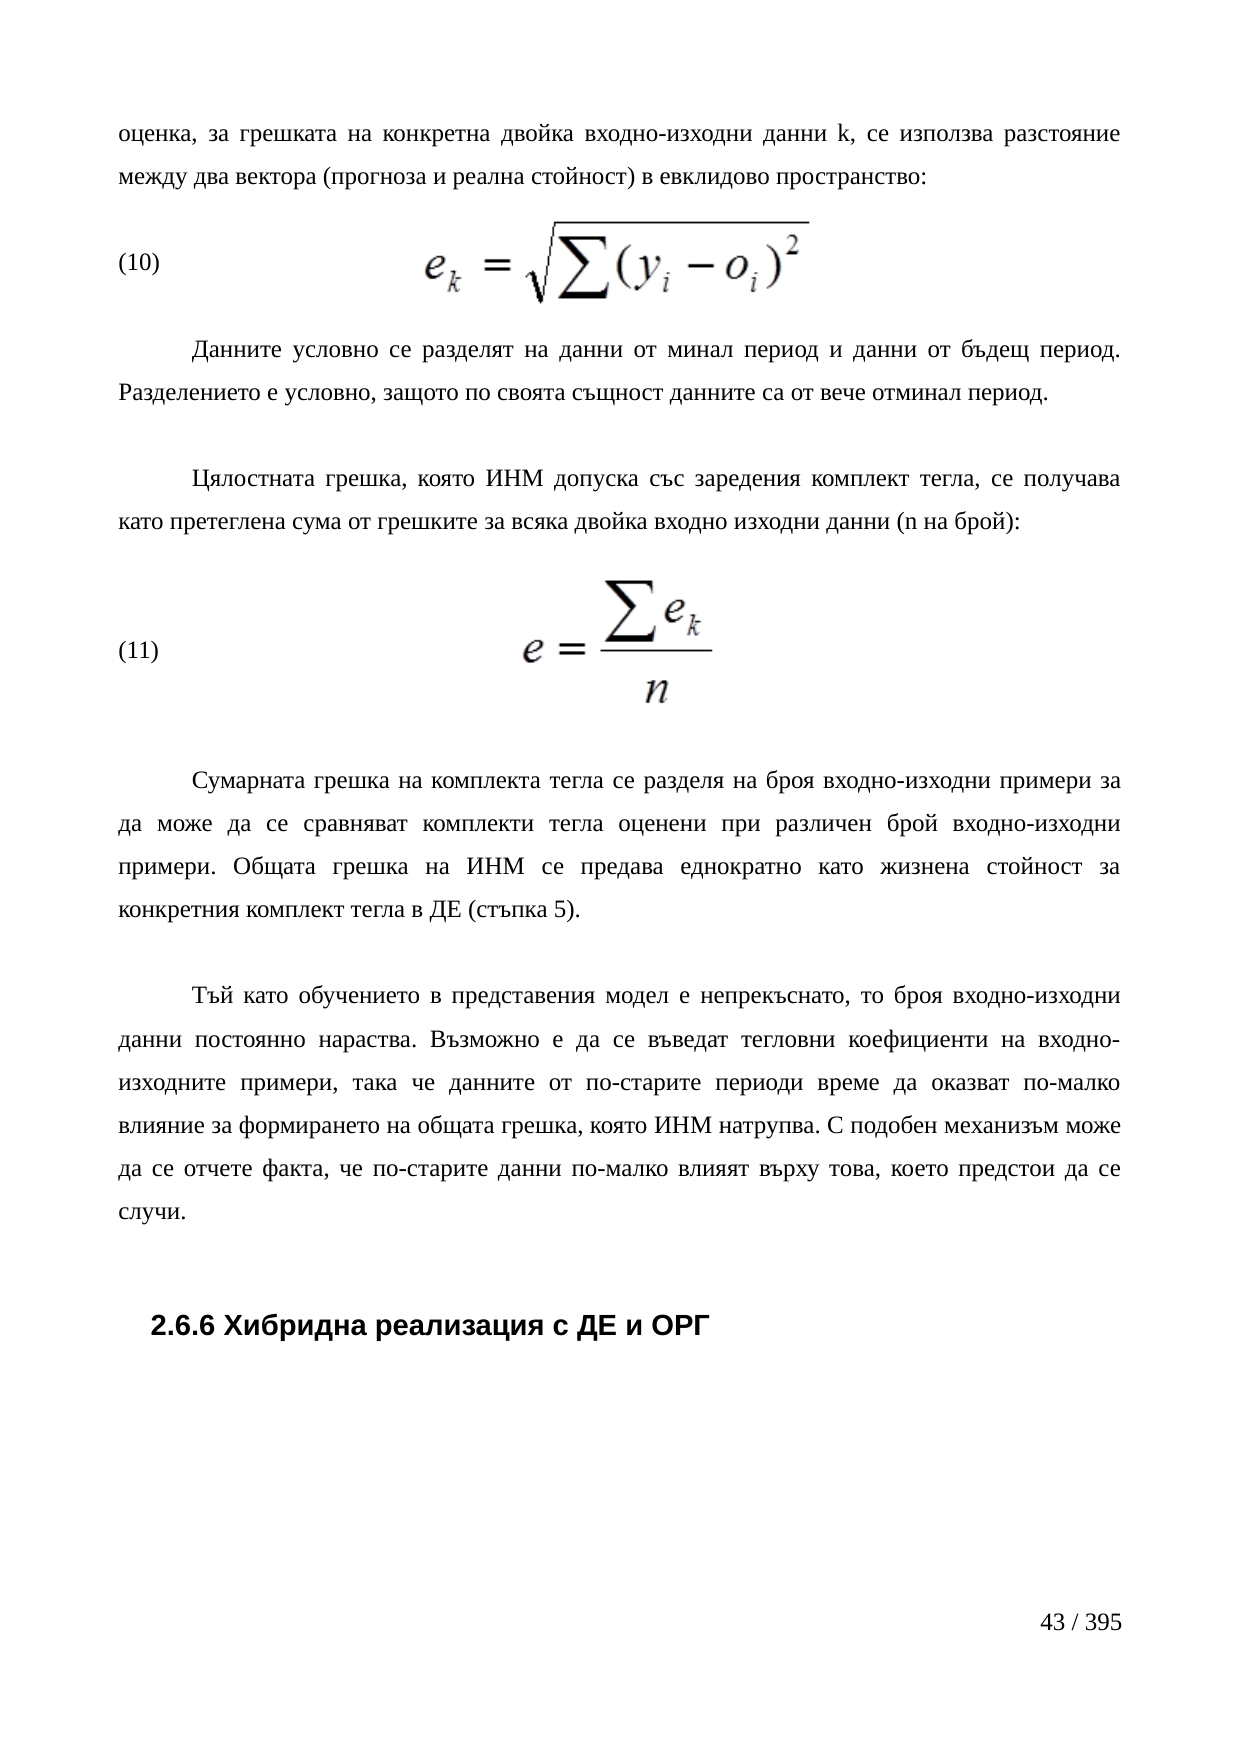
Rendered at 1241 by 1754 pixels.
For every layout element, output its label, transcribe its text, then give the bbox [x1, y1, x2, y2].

text (11) [118, 636, 516, 664]
text (10) [118, 247, 418, 276]
text Сумарната грешка на комплекта тегла се разделя на броя входно-изходни примери за да може да се сравняват комплекти тегла оценени при различен брой входно-изходни примери. Общата грешка на ИНМ се предава еднократно като жизнена стойност за конкретния комплект тегла в ДЕ (стъпка 5). [118, 765, 1122, 923]
text Тъй като обучението в представения модел е непрекъснато, то броя входно-изходни данни постоянно нараства. Възможно е да се въведат тегловни коефициенти на входно-изходните примери, така че данните от по-старите периоди време да оказват по-малко влияние за формирането на общата грешка, която ИНМ натрупва. С подобен механизъм може да се отчете факта, че по-старите данни по-малко влияят върху това, което предстои да се случи. [118, 981, 1122, 1225]
text Цялостната грешка, която ИНМ допуска със заредения комплект тегла, се получава като претеглена сума от грешките за всяка двойка входно изходни данни (n на брой): [118, 463, 1122, 535]
text Данните условно се разделят на данни от минал период и данни от бъдещ период. Разделението е условно, защото по своята същност данните са от вече отминал период. [118, 334, 1122, 406]
text оценка, за грешката на конкретна двойка входно-изходни данни k, се използва разстояние между два вектора (прогноза и реална стойност) в евклидово пространство: [118, 118, 1122, 190]
text [822, 247, 1122, 276]
text [724, 636, 1122, 664]
subtitle 2.6.6 Хибридна реализация с ДЕ и ОРГ [118, 1307, 1122, 1341]
